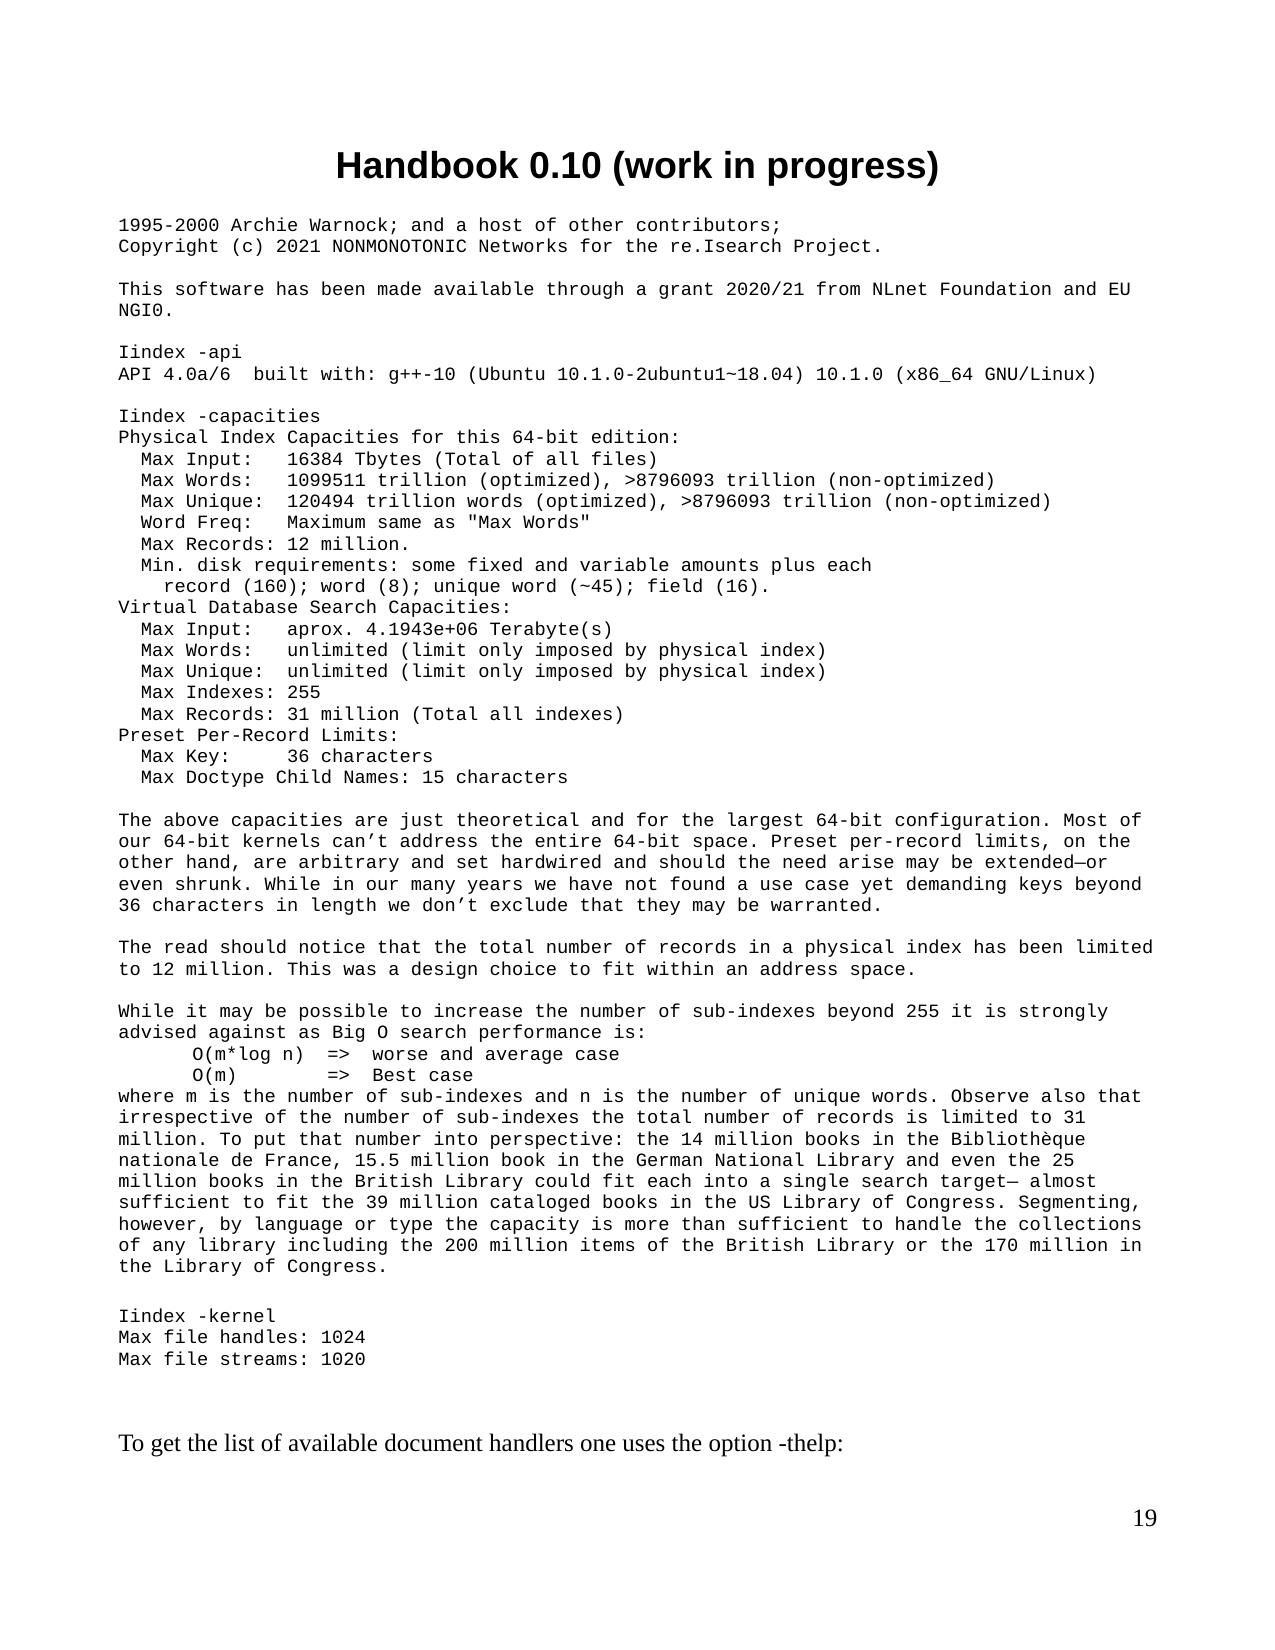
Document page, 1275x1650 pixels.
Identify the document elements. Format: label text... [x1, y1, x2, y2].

text Max Unique: 120494 trillion words (optimized), >8796093 trillion (non-optimized) [118, 492, 1157, 513]
text This software has been made available through a grant 2020/21 from NLnet Foundation and EU NGI0. [118, 279, 1157, 322]
text Max Records: 31 million (Total all indexes) [118, 704, 1157, 726]
text O(m*log n) => worse and average case [118, 1044, 1157, 1066]
text Word Freq: Maximum same as "Max Words" [118, 513, 1157, 534]
text Max Input: 16384 Tbytes (Total of all files) [118, 449, 1157, 471]
text The above capacities are just theoretical and for the largest 64-bit configuration. Most of our 64-bit kernels can’t address the entire 64-bit space. Preset per-record limits, on the other hand, are arbitrary and set hardwired and should the need arise may be extended—or even shrunk. While in our many years we have not found a use case yet demanding keys beyond 36 characters in length we don’t exclude that they may be warranted. [118, 811, 1157, 917]
text Max Words: unlimited (limit only imposed by physical index) [118, 641, 1157, 662]
text Max Input: aprox. 4.1943e+06 Terabyte(s) [118, 619, 1157, 641]
text The read should notice that the total number of records in a physical index has been limited to 12 million. This was a design choice to fit within an address space. [118, 938, 1157, 981]
text where m is the number of sub-indexes and n is the number of unique words. Observe also that irrespective of the number of sub-indexes the total number of records is limited to 31 million. To put that number into perspective: the 14 million books in the Bibliothèque nationale de France, 15.5 million book in the German National Library and even the 25 million books in the British Library could fit each into a single search target— almost sufficient to fit the 39 million cataloged books in the US Library of Congress. Segmenting, however, by language or type the capacity is more than sufficient to handle the collections of any library including the 200 million items of the British Library or the 170 million in the Library of Congress. [118, 1087, 1157, 1278]
text Min. disk requirements: some fixed and variable amounts plus each [118, 556, 1157, 577]
text Max Key: 36 characters [118, 747, 1157, 768]
text Iindex -capacities [118, 407, 1157, 428]
text O(m) => Best case [118, 1066, 1157, 1087]
text Virtual Database Search Capacities: [118, 598, 1157, 619]
text Preset Per-Record Limits: [118, 726, 1157, 747]
text Max file streams: 1020 [118, 1349, 1157, 1371]
text While it may be possible to increase the number of sub-indexes beyond 255 it is strongly advised against as Big O search performance is: [118, 1002, 1157, 1044]
text Copyright (c) 2021 NONMONOTONIC Networks for the re.Isearch Project. [118, 237, 1157, 258]
text 1995-2000 Archie Warnock; and a host of other contributors; [118, 216, 1157, 237]
text Max Unique: unlimited (limit only imposed by physical index) [118, 662, 1157, 683]
text Physical Index Capacities for this 64-bit edition: [118, 428, 1157, 449]
text API 4.0a/6 built with: g++-10 (Ubuntu 10.1.0-2ubuntu1~18.04) 10.1.0 (x86_64 GNU/Linux) [118, 364, 1157, 386]
text Max file handles: 1024 [118, 1328, 1157, 1349]
text Iindex -kernel [118, 1307, 1157, 1328]
text Max Records: 12 million. [118, 534, 1157, 556]
text Max Words: 1099511 trillion (optimized), >8796093 trillion (non-optimized) [118, 471, 1157, 492]
text record (160); word (8); unique word (~45); field (16). [118, 577, 1157, 598]
text To get the list of available document handlers one uses the option -thelp: [118, 1428, 1157, 1457]
text Max Doctype Child Names: 15 characters [118, 768, 1157, 789]
text Max Indexes: 255 [118, 683, 1157, 704]
text Iindex -api [118, 343, 1157, 364]
